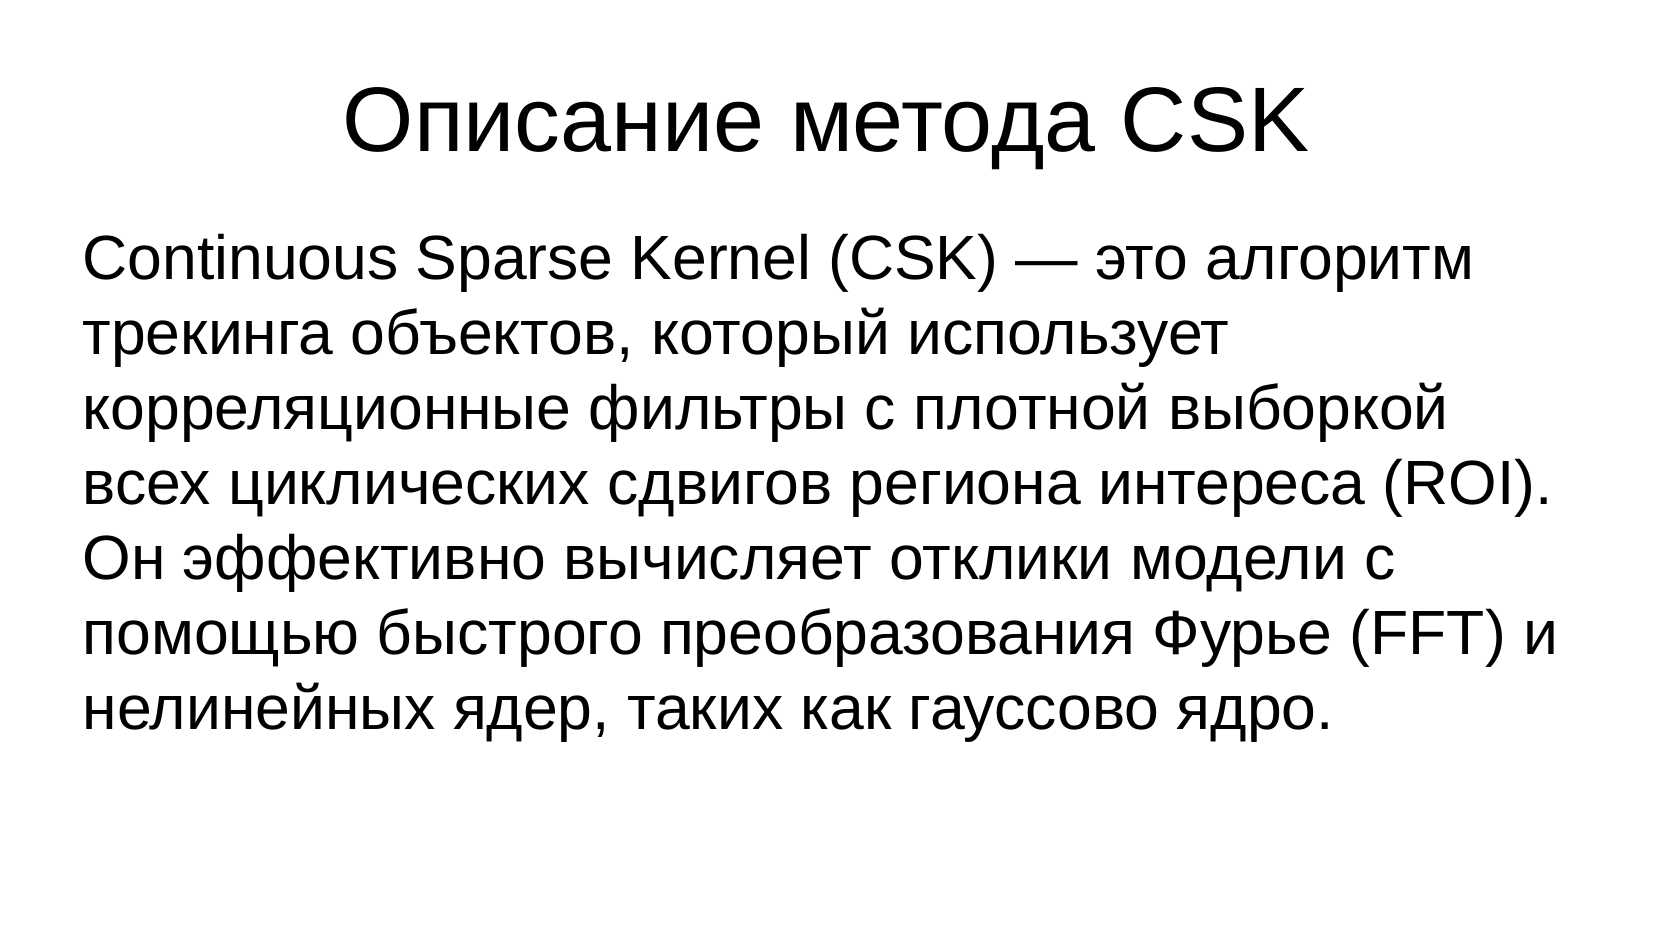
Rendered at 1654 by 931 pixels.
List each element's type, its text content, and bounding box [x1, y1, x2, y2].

title Описание метода CSK [82, 37, 1571, 193]
list Continuous Sparse Kernel (CSK) — это алгоритм трекинга объектов, который использует корреляционные фильтры с плотной выборкой всех циклических сдвигов региона интереса (ROI). Он эффективно вычисляет отклики модели с помощью быстрого преобразования Фурье (FFT) и нелинейных ядер, таких как гауссово ядро. [82, 217, 1571, 758]
